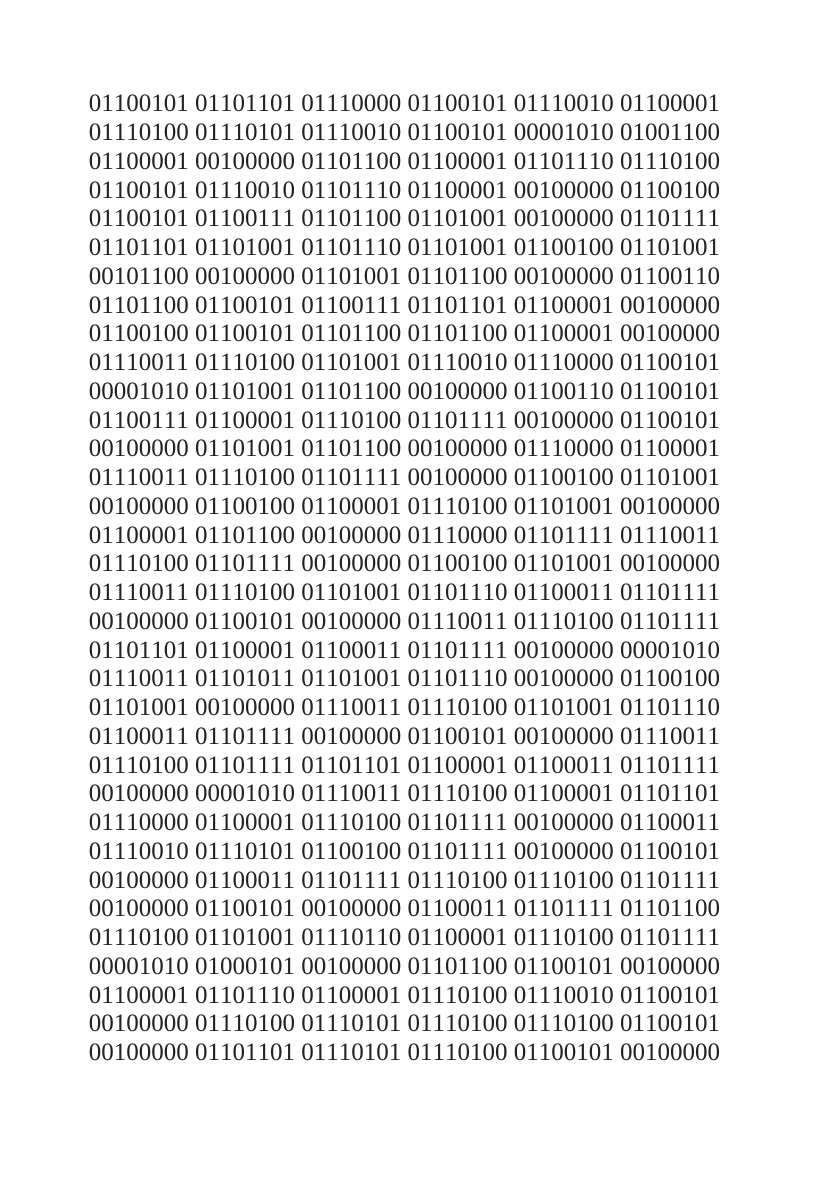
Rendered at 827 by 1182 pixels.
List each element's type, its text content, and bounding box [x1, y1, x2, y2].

text 01100101 01101101 01110000 01100101 01110010 01100001 01110100 01110101 01110010 01100101 00001010 01001100 01100001 00100000 01101100 01100001 01101110 01110100 01100101 01110010 01101110 01100001 00100000 01100100 01100101 01100111 01101100 01101001 00100000 01101111 01101101 01101001 01101110 01101001 01100100 01101001 00101100 00100000 01101001 01101100 00100000 01100110 01101100 01100101 01100111 01101101 01100001 00100000 01100100 01100101 01101100 01101100 01100001 00100000 01110011 01110100 01101001 01110010 01110000 01100101 00001010 01101001 01101100 00100000 01100110 01100101 01100111 01100001 01110100 01101111 00100000 01100101 00100000 01101001 01101100 00100000 01110000 01100001 01110011 01110100 01101111 00100000 01100100 01101001 00100000 01100100 01100001 01110100 01101001 00100000 01100001 01101100 00100000 01110000 01101111 01110011 01110100 01101111 00100000 01100100 01101001 00100000 01110011 01110100 01101001 01101110 01100011 01101111 00100000 01100101 00100000 01110011 01110100 01101111 01101101 01100001 01100011 01101111 00100000 00001010 01110011 01101011 01101001 01101110 00100000 01100100 01101001 00100000 01110011 01110100 01101001 01101110 01100011 01101111 00100000 01100101 00100000 01110011 01110100 01101111 01101101 01100001 01100011 01101111 00100000 00001010 01110011 01110100 01100001 01101101 01110000 01100001 01110100 01101111 00100000 01100011 01110010 01110101 01100100 01101111 00100000 01100101 00100000 01100011 01101111 01110100 01110100 01101111 00100000 01100101 00100000 01100011 01101111 01101100 01110100 01101001 01110110 01100001 01110100 01101111 00001010 01000101 00100000 01101100 01100101 00100000 01100001 01101110 01100001 01110100 01110010 01100101 00100000 01110100 01110101 01110100 01110100 01100101 00100000 01101101 01110101 01110100 01100101 00100000 [88, 88, 738, 1066]
